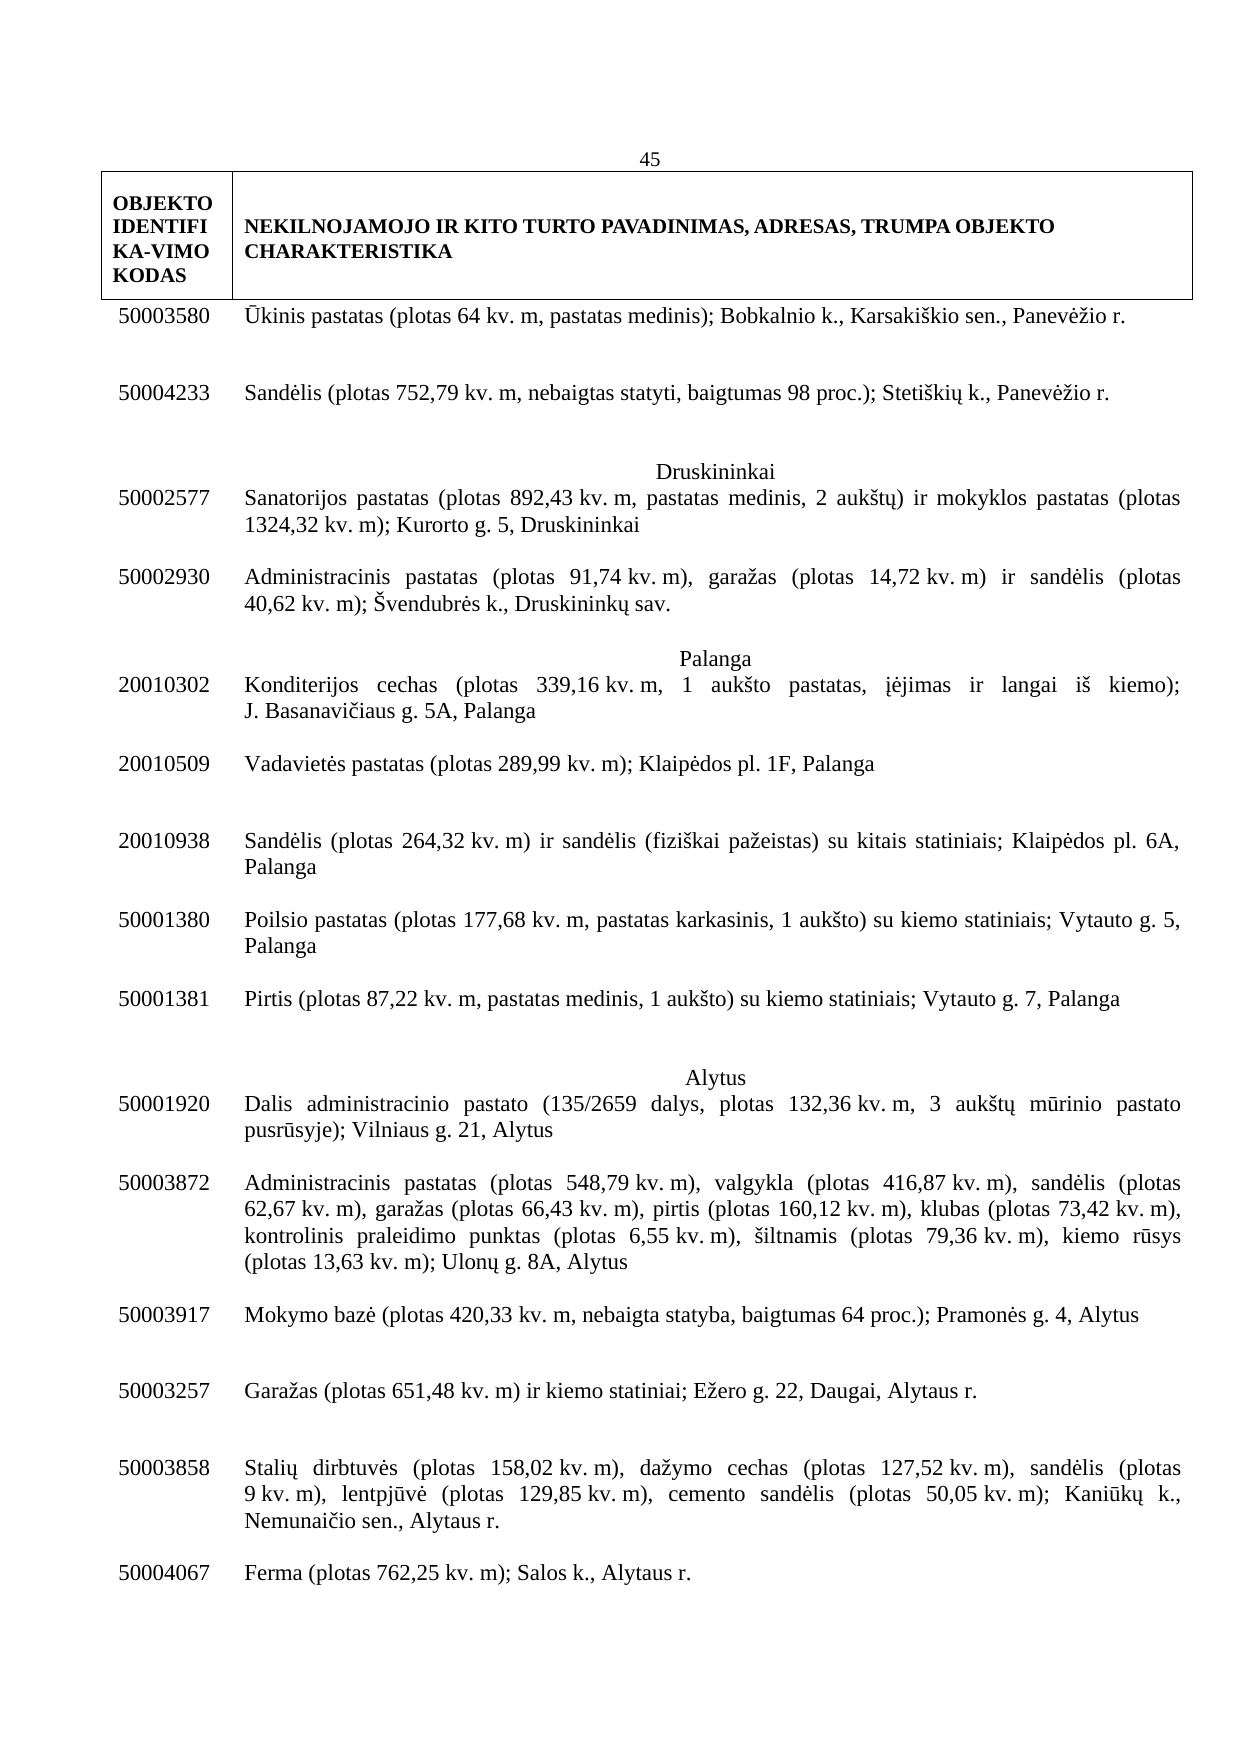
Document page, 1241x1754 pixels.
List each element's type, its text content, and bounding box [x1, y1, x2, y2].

table_cell [1193, 379, 1198, 429]
table_cell Druskininkai [233, 458, 1198, 484]
table_cell Ūkinis pastatas (plotas 64 kv. m, pastatas medinis); Bobkalnio k., Karsakiškio sen., Panevėžio r. [233, 303, 1192, 353]
table_cell [1193, 303, 1198, 353]
table_cell Poilsio pastatas (plotas 177,68 kv. m, pastatas karkasinis, 1 aukšto) su kiemo statiniais; Vytauto g. 5, Palanga [233, 906, 1192, 958]
table_cell [101, 1610, 1198, 1636]
table_cell Vadavietės pastatas (plotas 289,99 kv. m); Klaipėdos pl. 1F, Palanga [233, 750, 1192, 800]
table_cell [1193, 827, 1198, 879]
table_cell [101, 616, 1198, 642]
table_cell Pirtis (plotas 87,22 kv. m, pastatas medinis, 1 aukšto) su kiemo statiniais; Vytauto g. 7, Palanga [233, 985, 1192, 1035]
table_cell 50001920 [101, 1090, 233, 1143]
table_cell Administracinis pastatas (plotas 91,74 kv. m), garažas (plotas 14,72 kv. m) ir sandėlis (plotas 40,62 kv. m); Švendubrės k., Druskininkų sav. [233, 564, 1192, 616]
table_cell 50001381 [101, 985, 233, 1035]
table_cell [101, 1274, 1198, 1301]
table_cell Garažas (plotas 651,48 kv. m) ir kiemo statiniai; Ežero g. 22, Daugai, Alytaus r. [233, 1378, 1192, 1428]
table_cell [101, 537, 1198, 563]
table_cell [1193, 906, 1198, 958]
table_cell [101, 800, 1198, 827]
table_cell [101, 724, 1198, 750]
table_cell [1193, 1560, 1198, 1610]
table_cell Sandėlis (plotas 264,32 kv. m) ir sandėlis (fiziškai pažeistas) su kitais statiniais; Klaipėdos pl. 6A, Palanga [233, 827, 1192, 879]
table_cell [1193, 564, 1198, 616]
table_cell Stalių dirbtuvės (plotas 158,02 kv. m), dažymo cechas (plotas 127,52 kv. m), sandėlis (plotas 9 kv. m), lentpjūvė (plotas 129,85 kv. m), cemento sandėlis (plotas 50,05 kv. m); Kaniūkų k., Nemunaičio sen., Alytaus r. [233, 1454, 1192, 1533]
table_cell [101, 353, 1198, 379]
table_cell 50003872 [101, 1169, 233, 1274]
table_cell [1193, 750, 1198, 800]
table_cell [101, 1533, 1198, 1559]
table_cell 50003858 [101, 1454, 233, 1533]
table_cell [101, 1035, 1198, 1061]
table_cell [101, 879, 1198, 906]
table_cell [1193, 671, 1198, 724]
table_cell [1193, 1378, 1198, 1428]
table_cell [1193, 985, 1198, 1035]
table_cell 50002577 [101, 484, 233, 537]
table_cell [101, 430, 1198, 456]
table_cell Sandėlis (plotas 752,79 kv. m, nebaigtas statyti, baigtumas 98 proc.); Stetiškių k., Panevėžio r. [233, 379, 1192, 429]
table_cell [1193, 484, 1198, 537]
table_cell 20010302 [101, 671, 233, 724]
table_cell [1193, 1090, 1198, 1143]
table_cell 20010509 [101, 750, 233, 800]
table_cell 50004067 [101, 1560, 233, 1610]
table_cell [101, 458, 233, 484]
table_cell Ferma (plotas 762,25 kv. m); Salos k., Alytaus r. [233, 1560, 1192, 1610]
table_cell Palanga [233, 645, 1198, 671]
table_cell [101, 645, 233, 671]
table_cell [101, 1143, 1198, 1169]
table_cell Sanatorijos pastatas (plotas 892,43 kv. m, pastatas medinis, 2 aukštų) ir mokyklos pastatas (plotas 1324,32 kv. m); Kurorto g. 5, Druskininkai [233, 484, 1192, 537]
table_cell [1193, 1454, 1198, 1533]
table_cell Dalis administracinio pastato (135/2659 dalys, plotas 132,36 kv. m, 3 aukštų mūrinio pastato pusrūsyje); Vilniaus g. 21, Alytus [233, 1090, 1192, 1143]
table_cell 20010938 [101, 827, 233, 879]
table_cell 50001380 [101, 906, 233, 958]
table_cell Konditerijos cechas (plotas 339,16 kv. m, 1 aukšto pastatas, įėjimas ir langai iš kiemo); J. Basanavičiaus g. 5A, Palanga [233, 671, 1192, 724]
table_cell [101, 959, 1198, 985]
table_cell Administracinis pastatas (plotas 548,79 kv. m), valgykla (plotas 416,87 kv. m), sandėlis (plotas 62,67 kv. m), garažas (plotas 66,43 kv. m), pirtis (plotas 160,12 kv. m), klubas (plotas 73,42 kv. m), kontrolinis praleidimo punktas (plotas 6,55 kv. m), šiltnamis (plotas 79,36 kv. m), kiemo rūsys (plotas 13,63 kv. m); Ulonų g. 8A, Alytus [233, 1169, 1192, 1274]
table_cell 50003917 [101, 1301, 233, 1351]
table_cell [1193, 1169, 1198, 1274]
table_cell 50003257 [101, 1378, 233, 1428]
table_cell 50003580 [101, 303, 233, 353]
table_cell [101, 1351, 1198, 1377]
table_cell [101, 1064, 233, 1090]
table_cell [1193, 1301, 1198, 1351]
table_cell [101, 1428, 1198, 1454]
table_cell 50004233 [101, 379, 233, 429]
table_cell Alytus [233, 1064, 1198, 1090]
table_cell Mokymo bazė (plotas 420,33 kv. m, nebaigta statyba, baigtumas 64 proc.); Pramonės g. 4, Alytus [233, 1301, 1192, 1351]
table_cell 50002930 [101, 564, 233, 616]
